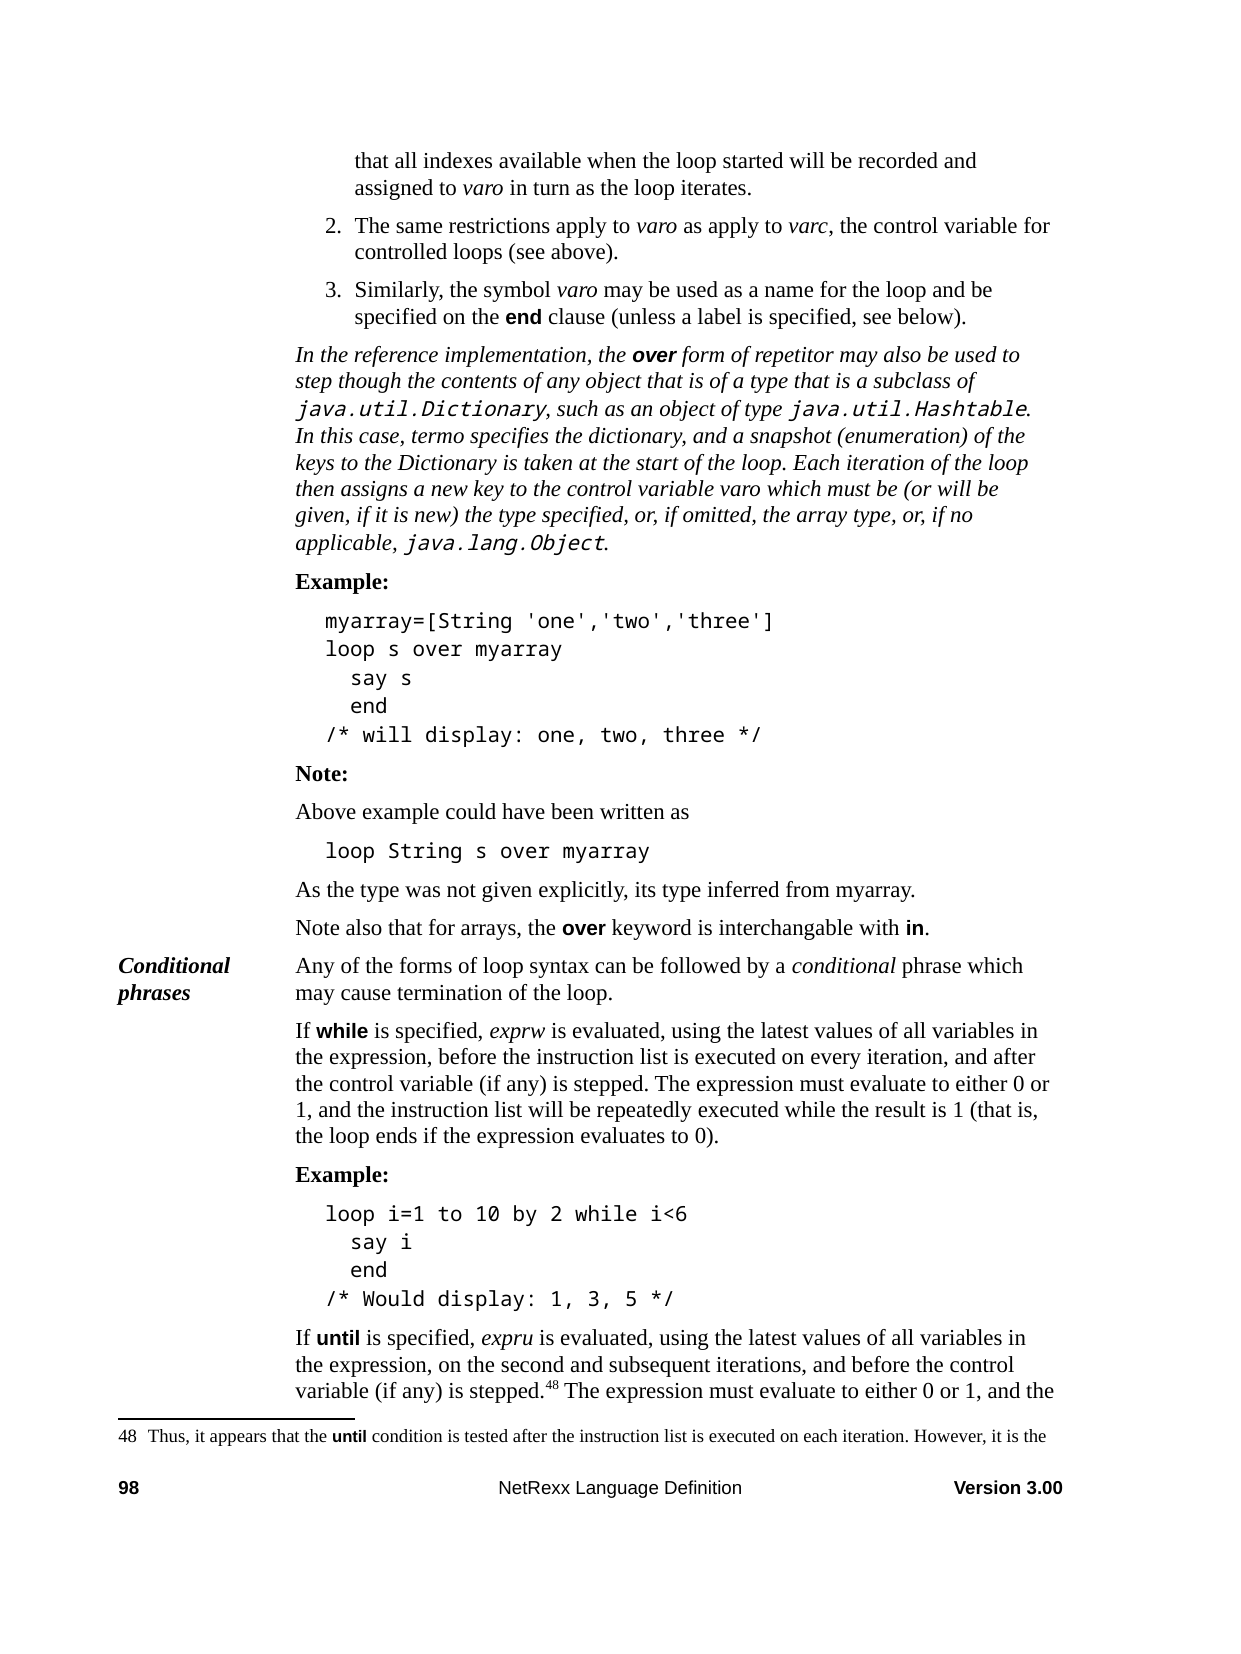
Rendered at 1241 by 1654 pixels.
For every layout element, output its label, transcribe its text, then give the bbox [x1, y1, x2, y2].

table_cell Conditional phrases [118, 953, 295, 1403]
table_cell Any of the forms of loop syntax can be followed by a conditional phrase which may cause termination of the loop. If while is specified, exprw is evaluated, using the latest values of all variables in the expression, before the instruction list is executed on every iteration, and after the control variable (if any) is stepped. The expression must evaluate to either 0 or 1, and the instruction list will be repeatedly executed while the result is 1 (that is, the loop ends if the expression evaluates to 0). Example: loop i=1 to 10 by 2 while i<6 say i end /* Would display: 1, 3, 5 */ If until is specified, expru is evaluated, using the latest values of all variables in the expression, on the second and subsequent iterations, and before the control variable (if any) is stepped. The expression must evaluate to either 0 or 1, and the [295, 953, 1063, 1403]
table_cell that all indexes available when the loop started will be recorded and assigned to varo in turn as the loop iterates. The same restrictions apply to varo as apply to varc, the control variable for controlled loops (see above). Similarly, the symbol varo may be used as a name for the loop and be specified on the end clause (unless a label is specified, see below). In the reference implementation, the over form of repetitor may also be used to step though the contents of any object that is of a type that is a subclass of java.util.Dictionary, such as an object of type java.util.Hashtable. In this case, termo specifies the dictionary, and a snapshot (enumeration) of the keys to the Dictionary is taken at the start of the loop. Each iteration of the loop then assigns a new key to the control variable varo which must be (or will be given, if it is new) the type specified, or, if omitted, the array type, or, if no applicable, java.lang.Object. Example: myarray=[String 'one','two','three'] loop s over myarray say s end /* will display: one, two, three */ Note: Above example could have been written as loop String s over myarray As the type was not given explicitly, its type inferred from myarray. Note also that for arrays, the over keyword is interchangable with in. [295, 148, 1063, 953]
table_cell [118, 148, 295, 953]
